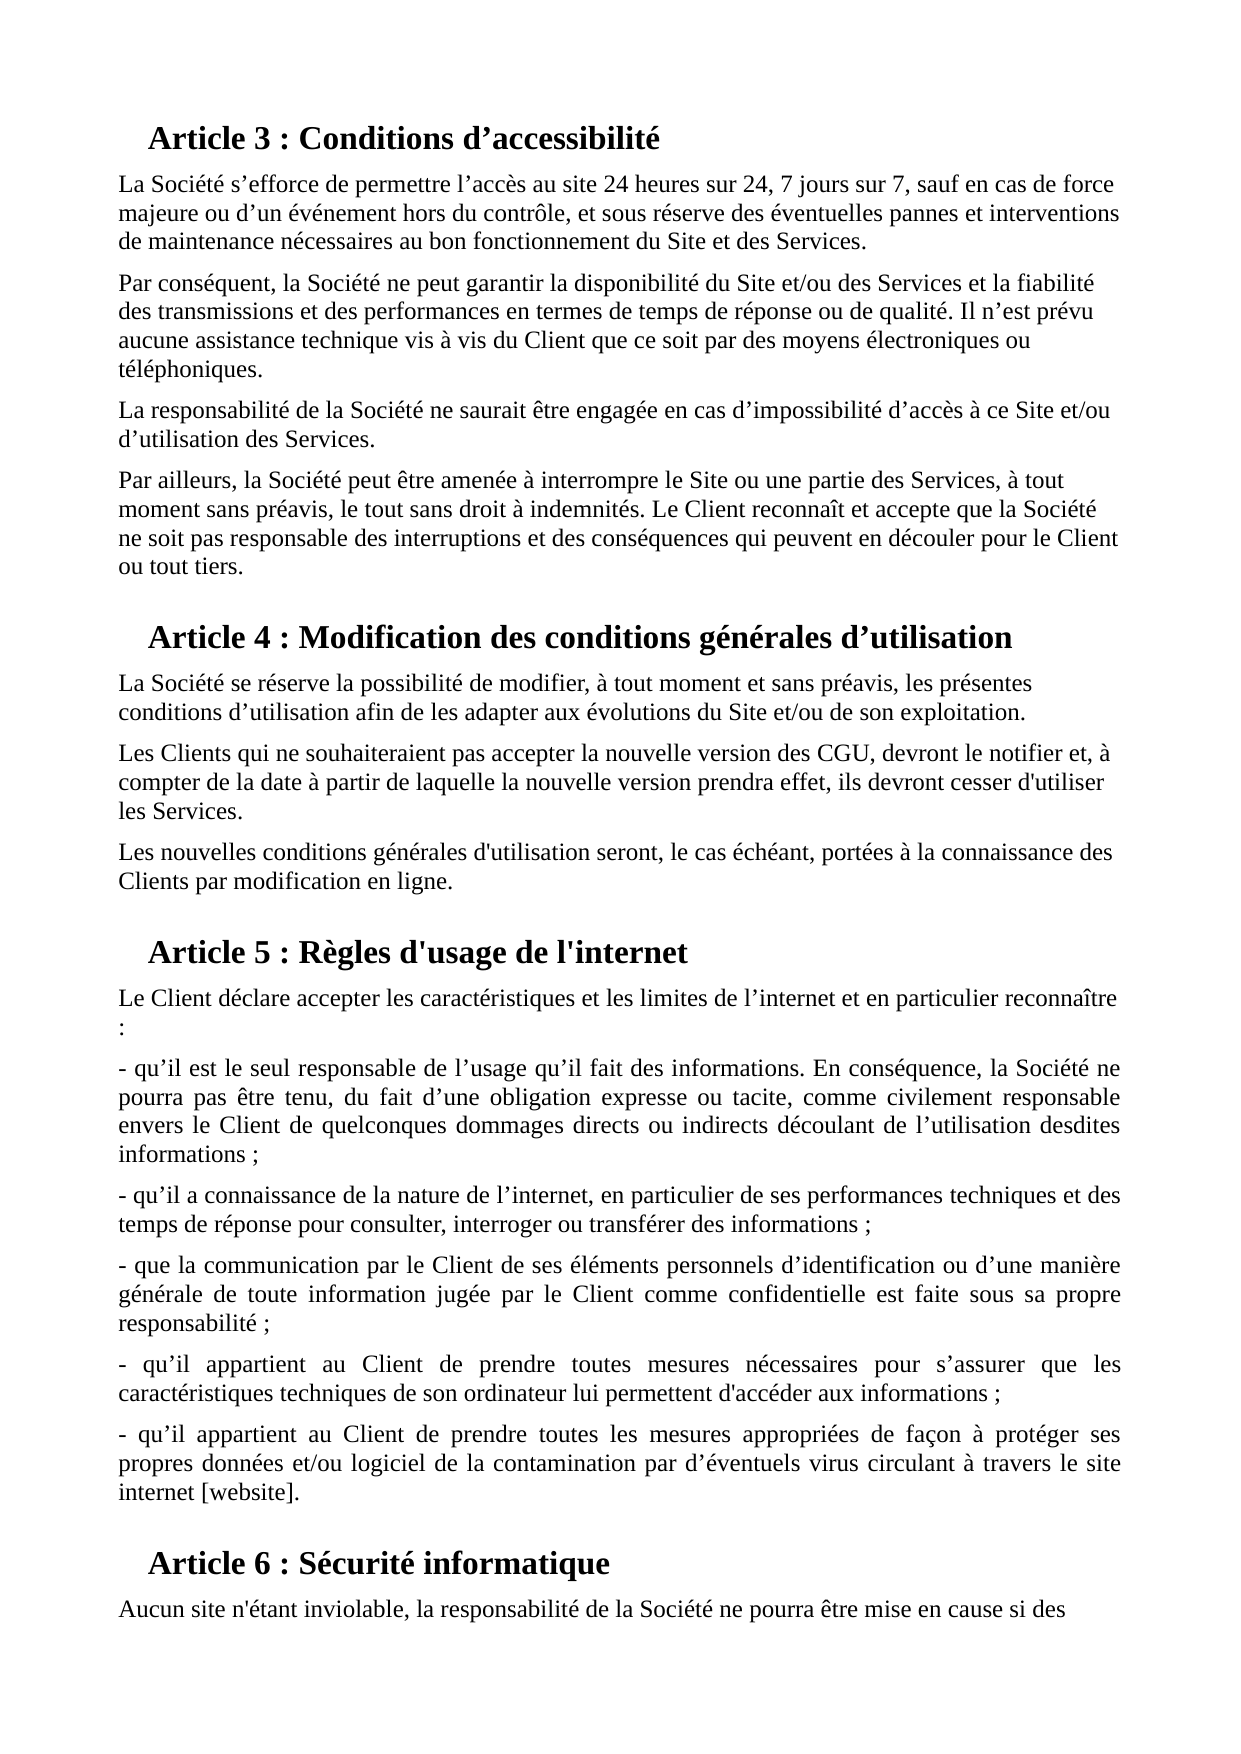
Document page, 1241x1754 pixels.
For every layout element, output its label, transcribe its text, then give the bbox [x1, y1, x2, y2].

text Le Client déclare accepter les caractéristiques et les limites de l’internet et en particulier reconnaître : [118, 983, 1122, 1041]
text Par conséquent, la Société ne peut garantir la disponibilité du Site et/ou des Services et la fiabilité des transmissions et des performances en termes de temps de réponse ou de qualité. Il n’est prévu aucune assistance technique vis à vis du Client que ce soit par des moyens électroniques ou téléphoniques. [118, 268, 1122, 383]
text - qu’il appartient au Client de prendre toutes mesures nécessaires pour s’assurer que les caractéristiques techniques de son ordinateur lui permettent d'accéder aux informations ; [118, 1349, 1122, 1407]
text Les Clients qui ne souhaiteraient pas accepter la nouvelle version des CGU, devront le notifier et, à compter de la date à partir de laquelle la nouvelle version prendra effet, ils devront cesser d'utiliser les Services. [118, 738, 1122, 825]
subtitle Article 5 : Règles d'usage de l'internet [118, 932, 1122, 971]
subtitle Article 4 : Modification des conditions générales d’utilisation [118, 618, 1122, 656]
text Aucun site n'étant inviolable, la responsabilité de la Société ne pourra être mise en cause si des [118, 1594, 1122, 1623]
text - qu’il est le seul responsable de l’usage qu’il fait des informations. En conséquence, la Société ne pourra pas être tenu, du fait d’une obligation expresse ou tacite, comme civilement responsable envers le Client de quelconques dommages directs ou indirects découlant de l’utilisation desdites informations ; [118, 1053, 1122, 1168]
subtitle Article 6 : Sécurité informatique [118, 1543, 1122, 1581]
text - qu’il appartient au Client de prendre toutes les mesures appropriées de façon à protéger ses propres données et/ou logiciel de la contamination par d’éventuels virus circulant à travers le site internet [website]. [118, 1419, 1122, 1506]
text La responsabilité de la Société ne saurait être engagée en cas d’impossibilité d’accès à ce Site et/ou d’utilisation des Services. [118, 395, 1122, 453]
text - que la communication par le Client de ses éléments personnels d’identification ou d’une manière générale de toute information jugée par le Client comme confidentielle est faite sous sa propre responsabilité ; [118, 1251, 1122, 1337]
text La Société s’efforce de permettre l’accès au site 24 heures sur 24, 7 jours sur 7, sauf en cas de force majeure ou d’un événement hors du contrôle, et sous réserve des éventuelles pannes et interventions de maintenance nécessaires au bon fonctionnement du Site et des Services. [118, 169, 1122, 255]
subtitle Article 3 : Conditions d’accessibilité [118, 118, 1122, 156]
text Par ailleurs, la Société peut être amenée à interrompre le Site ou une partie des Services, à tout moment sans préavis, le tout sans droit à indemnités. Le Client reconnaît et accepte que la Société ne soit pas responsable des interruptions et des conséquences qui peuvent en découler pour le Client ou tout tiers. [118, 465, 1122, 580]
text - qu’il a connaissance de la nature de l’internet, en particulier de ses performances techniques et des temps de réponse pour consulter, interroger ou transférer des informations ; [118, 1181, 1122, 1238]
text La Société se réserve la possibilité de modifier, à tout moment et sans préavis, les présentes conditions d’utilisation afin de les adapter aux évolutions du Site et/ou de son exploitation. [118, 668, 1122, 726]
text Les nouvelles conditions générales d'utilisation seront, le cas échéant, portées à la connaissance des Clients par modification en ligne. [118, 837, 1122, 895]
